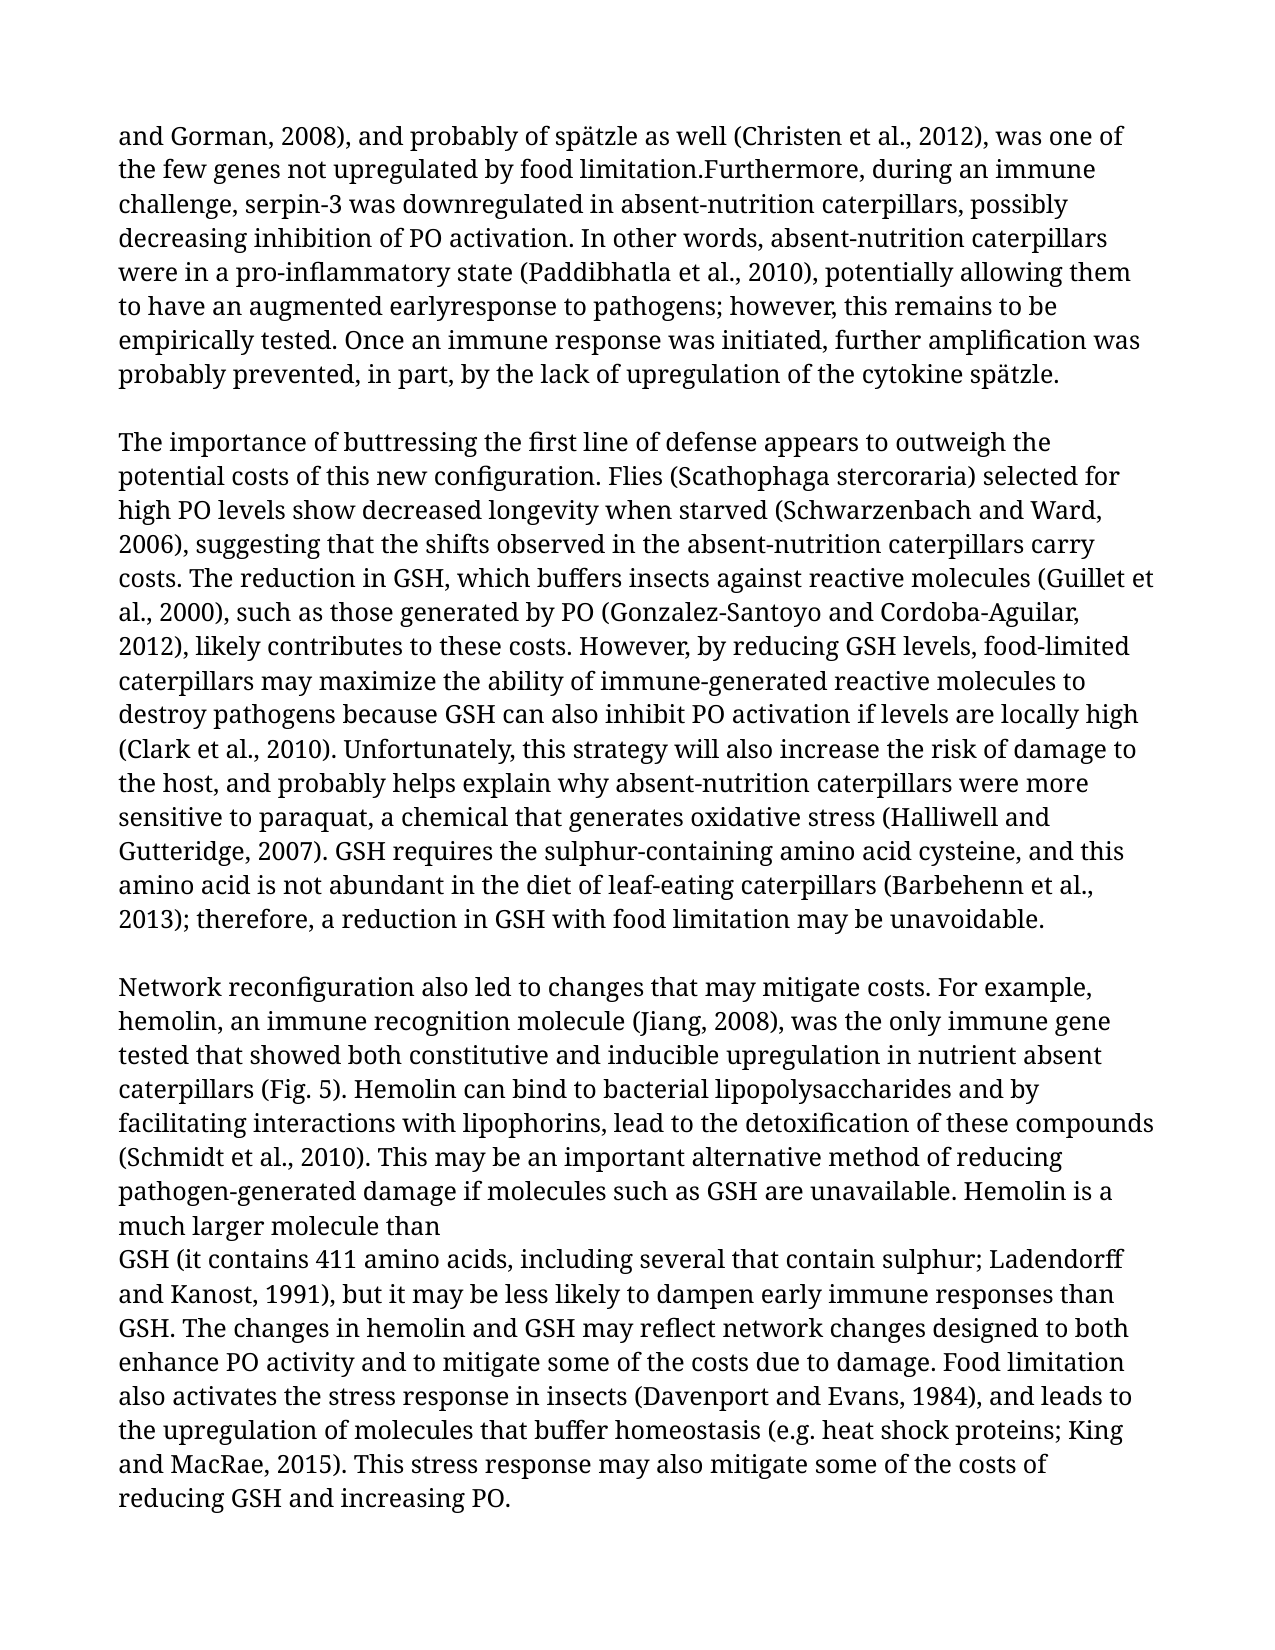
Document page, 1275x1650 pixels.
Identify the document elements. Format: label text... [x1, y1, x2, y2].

text The importance of buttressing the first line of defense appears to outweigh the potential costs of this new configuration. Flies (Scathophaga stercoraria) selected for high PO levels show decreased longevity when starved (Schwarzenbach and Ward, 2006), suggesting that the shifts observed in the absent-nutrition caterpillars carry costs. The reduction in GSH, which buffers insects against reactive molecules (Guillet et al., 2000), such as those generated by PO (Gonzalez-Santoyo and Cordoba-Aguilar, 2012), likely contributes to these costs. However, by reducing GSH levels, food-limited caterpillars may maximize the ability of immune-generated reactive molecules to destroy pathogens because GSH can also inhibit PO activation if levels are locally high (Clark et al., 2010). Unfortunately, this strategy will also increase the risk of damage to the host, and probably helps explain why absent-nutrition caterpillars were more sensitive to paraquat, a chemical that generates oxidative stress (Halliwell and Gutteridge, 2007). GSH requires the sulphur-containing amino acid cysteine, and this amino acid is not abundant in the diet of leaf-eating caterpillars (Barbehenn et al., 2013); therefore, a reduction in GSH with food limitation may be unavoidable. [118, 425, 1157, 936]
text and Gorman, 2008), and probably of spätzle as well (Christen et al., 2012), was one of the few genes not upregulated by food limitation.Furthermore, during an immune challenge, serpin-3 was downregulated in absent-nutrition caterpillars, possibly decreasing inhibition of PO activation. In other words, absent-nutrition caterpillars were in a pro-inflammatory state (Paddibhatla et al., 2010), potentially allowing them to have an augmented earlyresponse to pathogens; however, this remains to be empirically tested. Once an immune response was initiated, further amplification was probably prevented, in part, by the lack of upregulation of the cytokine spätzle. [118, 118, 1157, 391]
text GSH (it contains 411 amino acids, including several that contain sulphur; Ladendorff and Kanost, 1991), but it may be less likely to dampen early immune responses than GSH. The changes in hemolin and GSH may reflect network changes designed to both enhance PO activity and to mitigate some of the costs due to damage. Food limitation also activates the stress response in insects (Davenport and Evans, 1984), and leads to the upregulation of molecules that buffer homeostasis (e.g. heat shock proteins; King and MacRae, 2015). This stress response may also mitigate some of the costs of reducing GSH and increasing PO. [118, 1242, 1157, 1515]
text Network reconfiguration also led to changes that may mitigate costs. For example, hemolin, an immune recognition molecule (Jiang, 2008), was the only immune gene tested that showed both constitutive and inducible upregulation in nutrient absent caterpillars (Fig. 5). Hemolin can bind to bacterial lipopolysaccharides and by facilitating interactions with lipophorins, lead to the detoxification of these compounds (Schmidt et al., 2010). This may be an important alternative method of reducing pathogen-generated damage if molecules such as GSH are unavailable. Hemolin is a much larger molecule than [118, 970, 1157, 1242]
